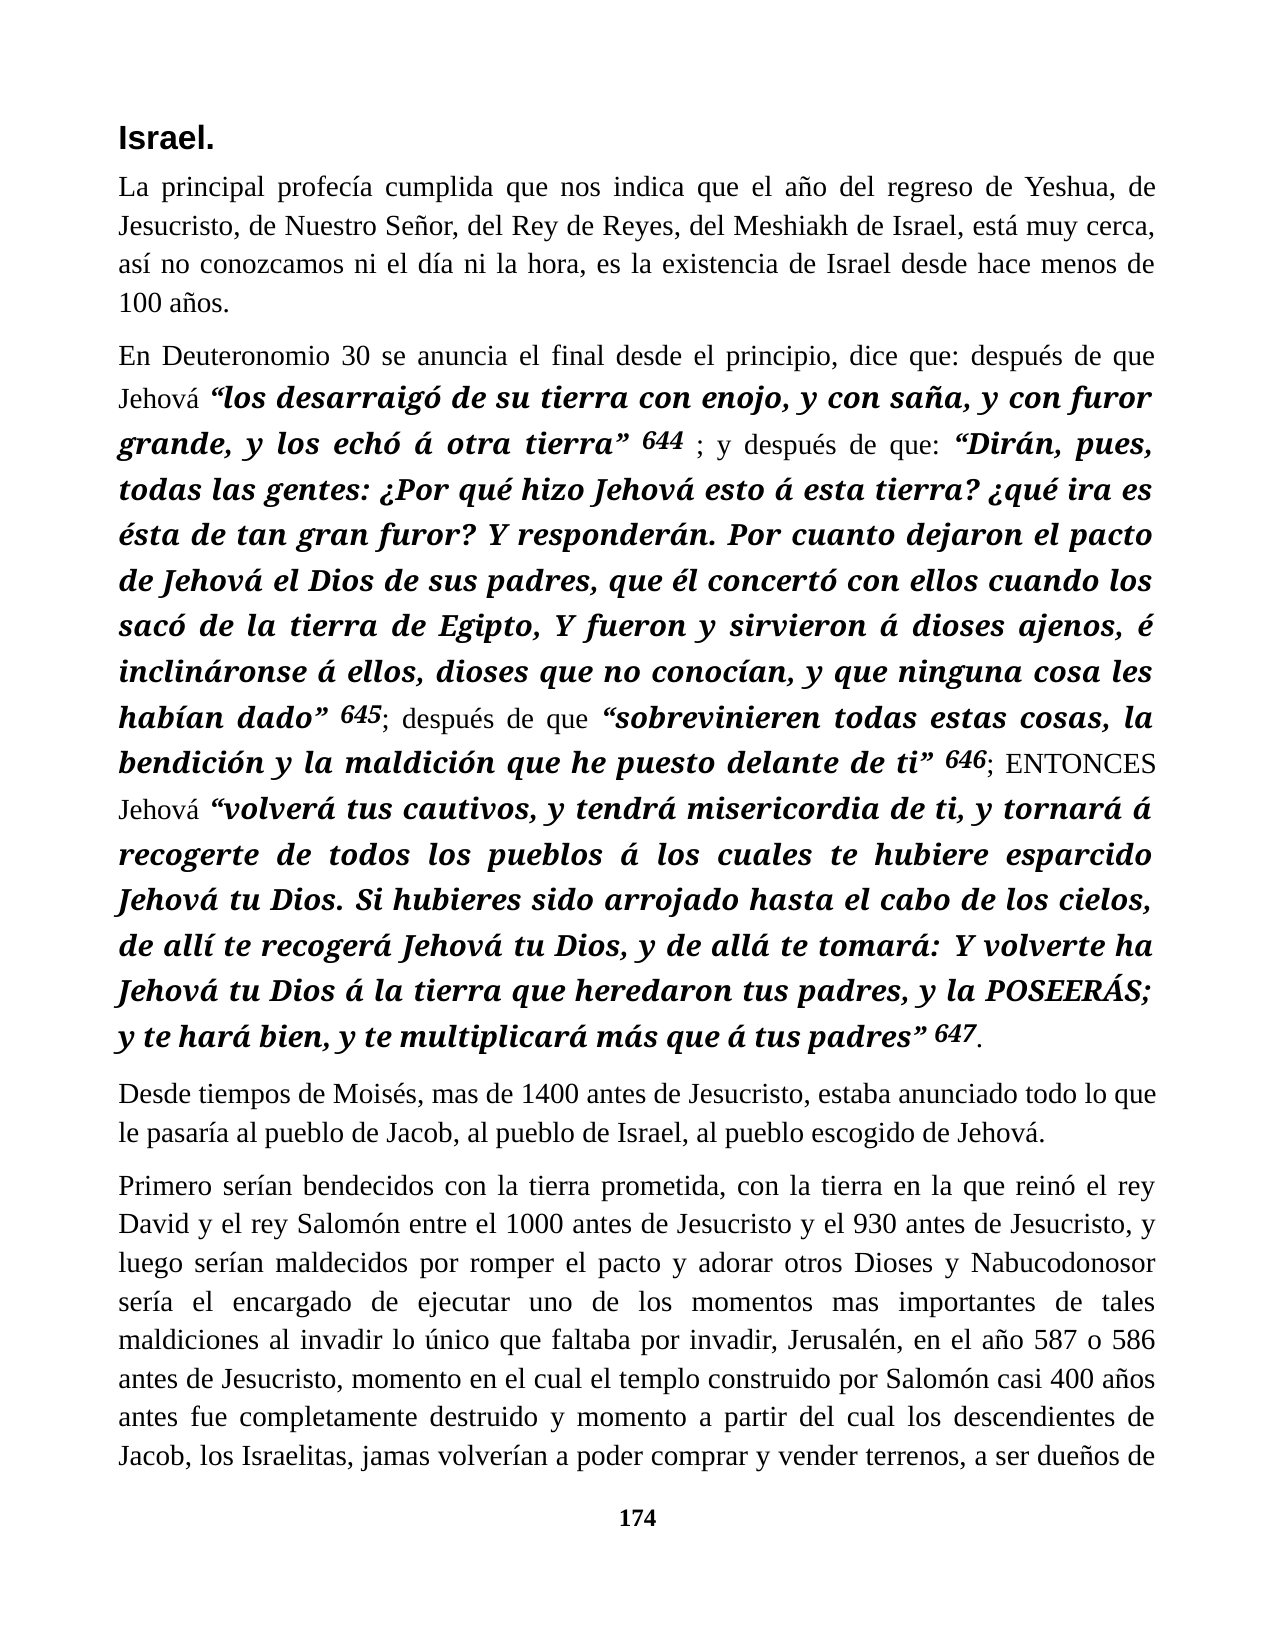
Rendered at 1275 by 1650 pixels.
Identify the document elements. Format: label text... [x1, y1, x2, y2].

text Desde tiempos de Moisés, mas de 1400 antes de Jesucristo, estaba anunciado todo lo que le pasaría al pueblo de Jacob, al pueblo de Israel, al pueblo escogido de Jehová. [118, 1076, 1157, 1148]
subtitle Israel. [118, 118, 1157, 157]
text La principal profecía cumplida que nos indica que el año del regreso de Yeshua, de Jesucristo, de Nuestro Señor, del Rey de Reyes, del Meshiakh de Israel, está muy cerca, así no conozcamos ni el día ni la hora, es la existencia de Israel desde hace menos de 100 años. [118, 169, 1157, 318]
text En Deuteronomio 30 se anuncia el final desde el principio, dice que: después de que Jehová “los desarraigó de su tierra con enojo, y con saña, y con furor grande, y los echó á otra tierra” ; y después de que: “Dirán, pues, todas las gentes: ¿Por qué hizo Jehová esto á esta tierra? ¿qué ira es ésta de tan gran furor? Y responderán. Por cuanto dejaron el pacto de Jehová el Dios de sus padres, que él concertó con ellos cuando los sacó de la tierra de Egipto, Y fueron y sirvieron á dioses ajenos, é inclináronse á ellos, dioses que no conocían, y que ninguna cosa les habían dado” ; después de que “sobrevinieren todas estas cosas, la bendición y la maldición que he puesto delante de ti” ; ENTONCES Jehová “volverá tus cautivos, y tendrá misericordia de ti, y tornará á recogerte de todos los pueblos á los cuales te hubiere esparcido Jehová tu Dios. Si hubieres sido arrojado hasta el cabo de los cielos, de allí te recogerá Jehová tu Dios, y de allá te tomará: Y volverte ha Jehová tu Dios á la tierra que heredaron tus padres, y la POSEERÁS; y te hará bien, y te multiplicará más que á tus padres” . [118, 338, 1157, 1056]
text Primero serían bendecidos con la tierra prometida, con la tierra en la que reinó el rey David y el rey Salomón entre el 1000 antes de Jesucristo y el 930 antes de Jesucristo, y luego serían maldecidos por romper el pacto y adorar otros Dioses y Nabucodonosor sería el encargado de ejecutar uno de los momentos mas importantes de tales maldiciones al invadir lo único que faltaba por invadir, Jerusalén, en el año 587 o 586 antes de Jesucristo, momento en el cual el templo construido por Salomón casi 400 años antes fue completamente destruido y momento a partir del cual los descendientes de Jacob, los Israelitas, jamas volverían a poder comprar y vender terrenos, a ser dueños de [118, 1168, 1157, 1471]
